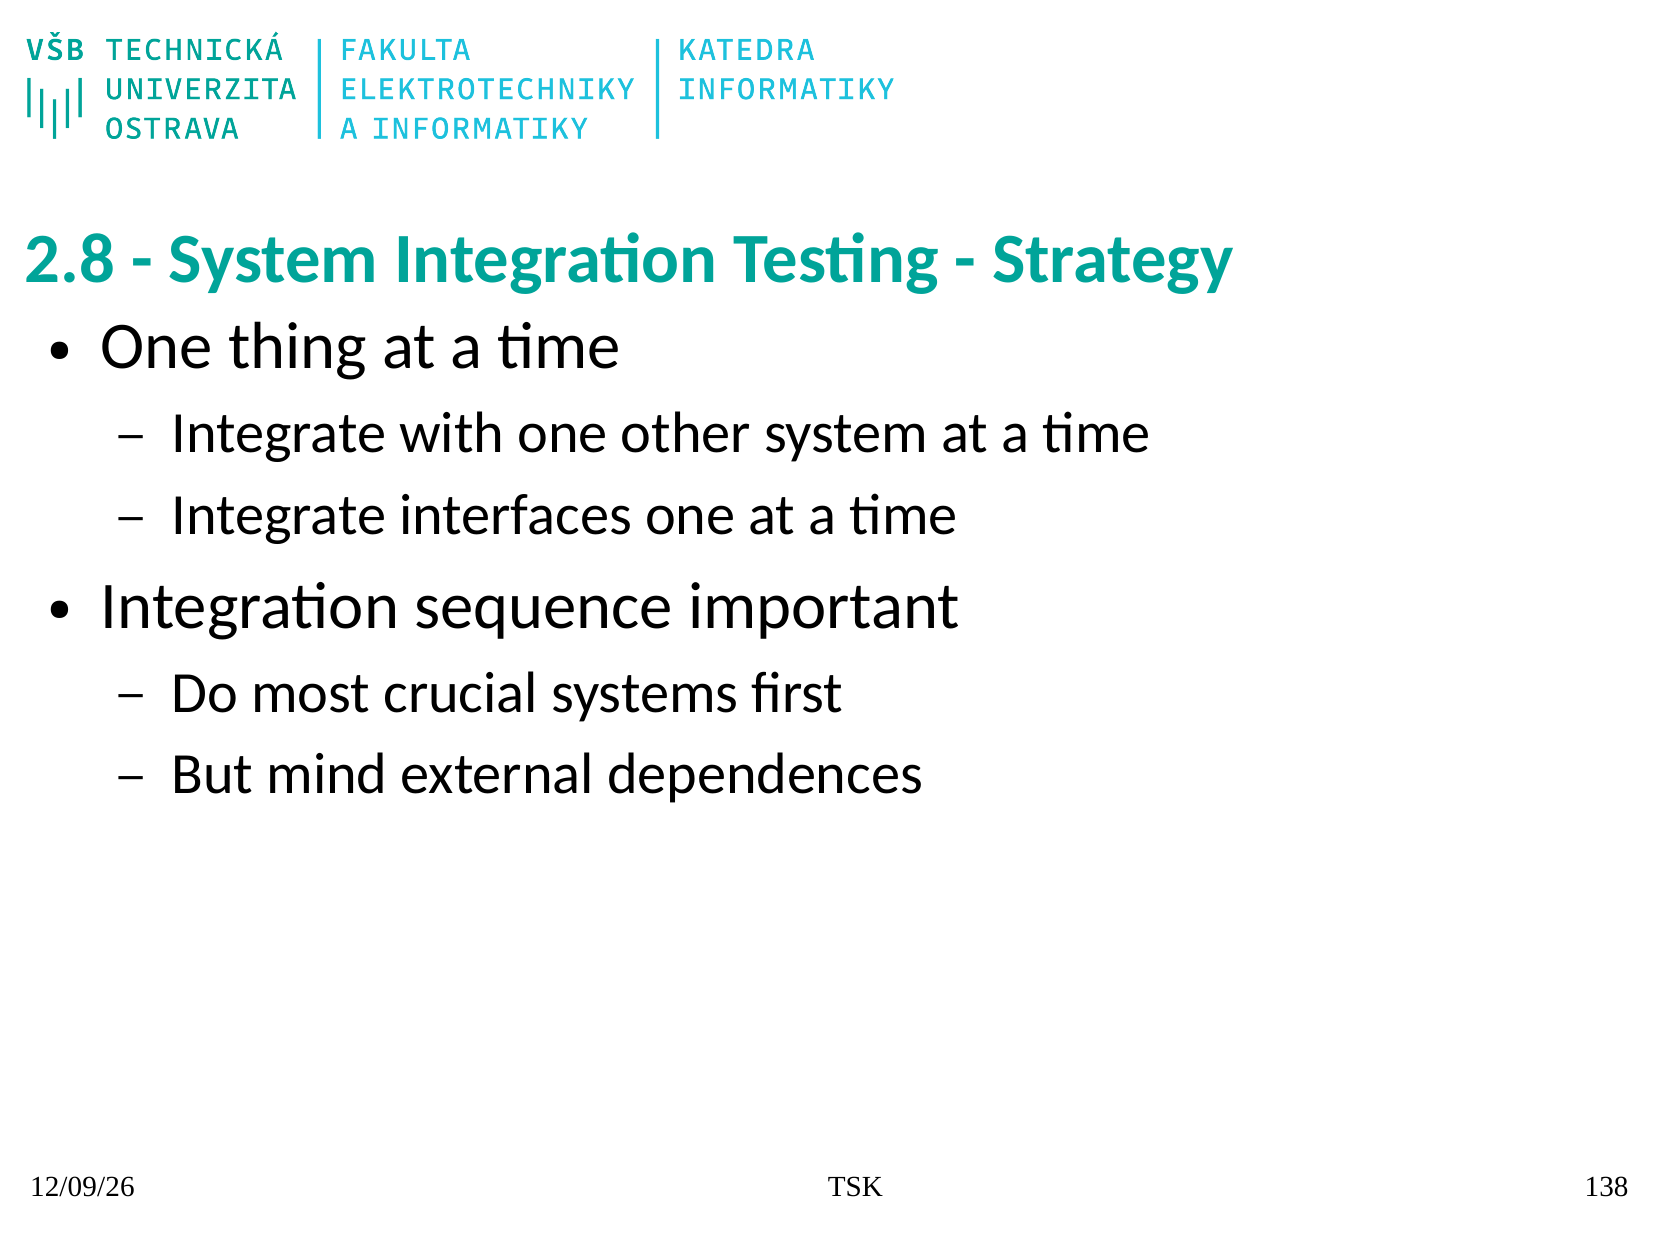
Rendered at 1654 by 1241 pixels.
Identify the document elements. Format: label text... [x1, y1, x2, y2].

picture [26, 31, 894, 139]
title 2.8 - System Integration Testing - Strategy [24, 169, 1629, 300]
list One thing at a time Integrate with one other system at a time Integrate interfaces one at a time Integration sequence important Do most crucial systems first But mind external dependences [30, 318, 1629, 1146]
